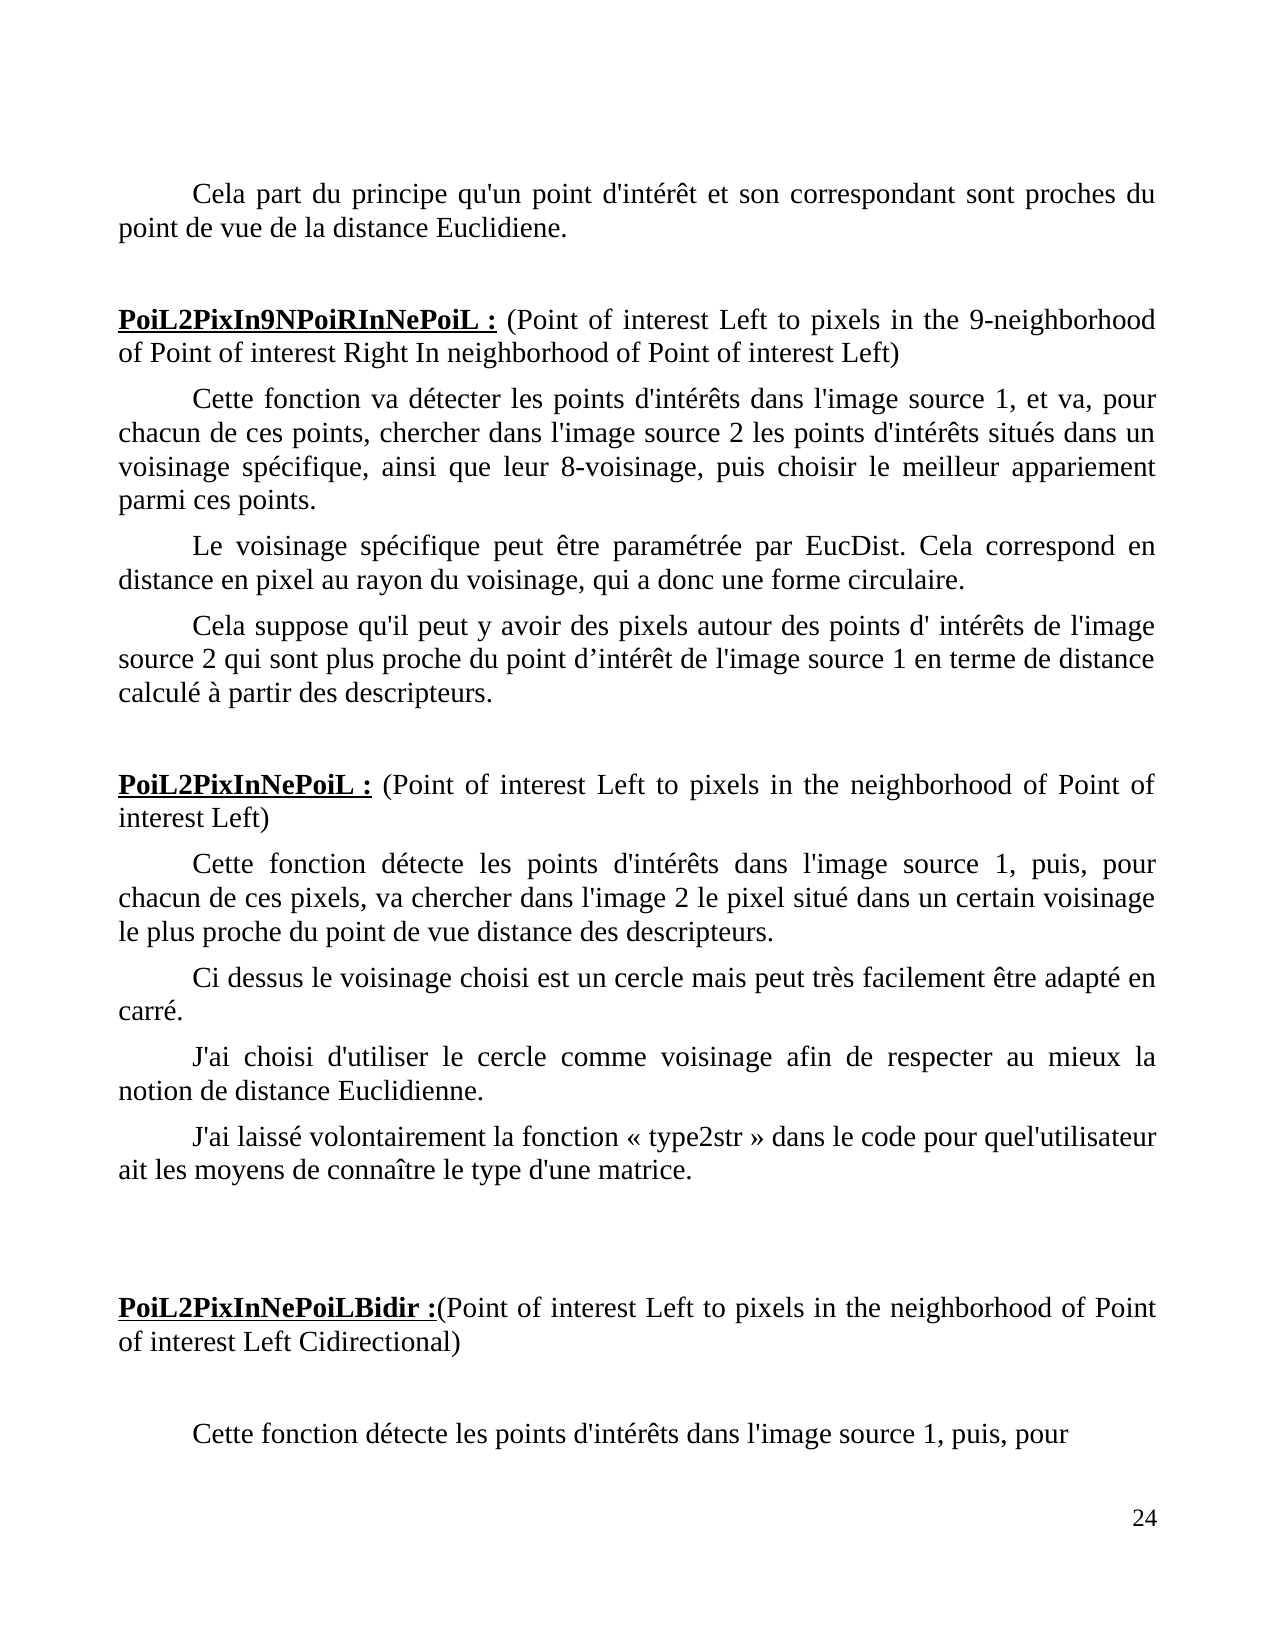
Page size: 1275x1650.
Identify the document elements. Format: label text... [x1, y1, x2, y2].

text PoiL2PixInNePoiLBidir :(Point of interest Left to pixels in the neighborhood of Point of interest Left Cidirectional) [118, 1291, 1157, 1358]
text Cette fonction détecte les points d'intérêts dans l'image source 1, puis, pour chacun de ces pixels, va chercher dans l'image 2 le pixel situé dans un certain voisinage le plus proche du point de vue distance des descripteurs. [118, 847, 1157, 947]
text Cette fonction va détecter les points d'intérêts dans l'image source 1, et va, pour chacun de ces points, chercher dans l'image source 2 les points d'intérêts situés dans un voisinage spécifique, ainsi que leur 8-voisinage, puis choisir le meilleur appariement parmi ces points. [118, 382, 1157, 516]
text Le voisinage spécifique peut être paramétrée par EucDist. Cela correspond en distance en pixel au rayon du voisinage, qui a donc une forme circulaire. [118, 528, 1157, 595]
text J'ai choisi d'utiliser le cercle comme voisinage afin de respecter au mieux la notion de distance Euclidienne. [118, 1039, 1157, 1106]
text PoiL2PixIn9NPoiRInNePoiL : (Point of interest Left to pixels in the 9-neighborhood of Point of interest Right In neighborhood of Point of interest Left) [118, 302, 1157, 369]
text Cela part du principe qu'un point d'intérêt et son correspondant sont proches du point de vue de la distance Euclidiene. [118, 176, 1157, 243]
text Cela suppose qu'il peut y avoir des pixels autour des points d' intérêts de l'image source 2 qui sont plus proche du point d’intérêt de l'image source 1 en terme de distance calculé à partir des descripteurs. [118, 608, 1157, 708]
text J'ai laissé volontairement la fonction « type2str » dans le code pour quel'utilisateur ait les moyens de connaître le type d'une matrice. [118, 1119, 1157, 1186]
text Cette fonction détecte les points d'intérêts dans l'image source 1, puis, pour [118, 1416, 1157, 1450]
text PoiL2PixInNePoiL : (Point of interest Left to pixels in the neighborhood of Point of interest Left) [118, 767, 1157, 834]
text Ci dessus le voisinage choisi est un cercle mais peut très facilement être adapté en carré. [118, 960, 1157, 1027]
